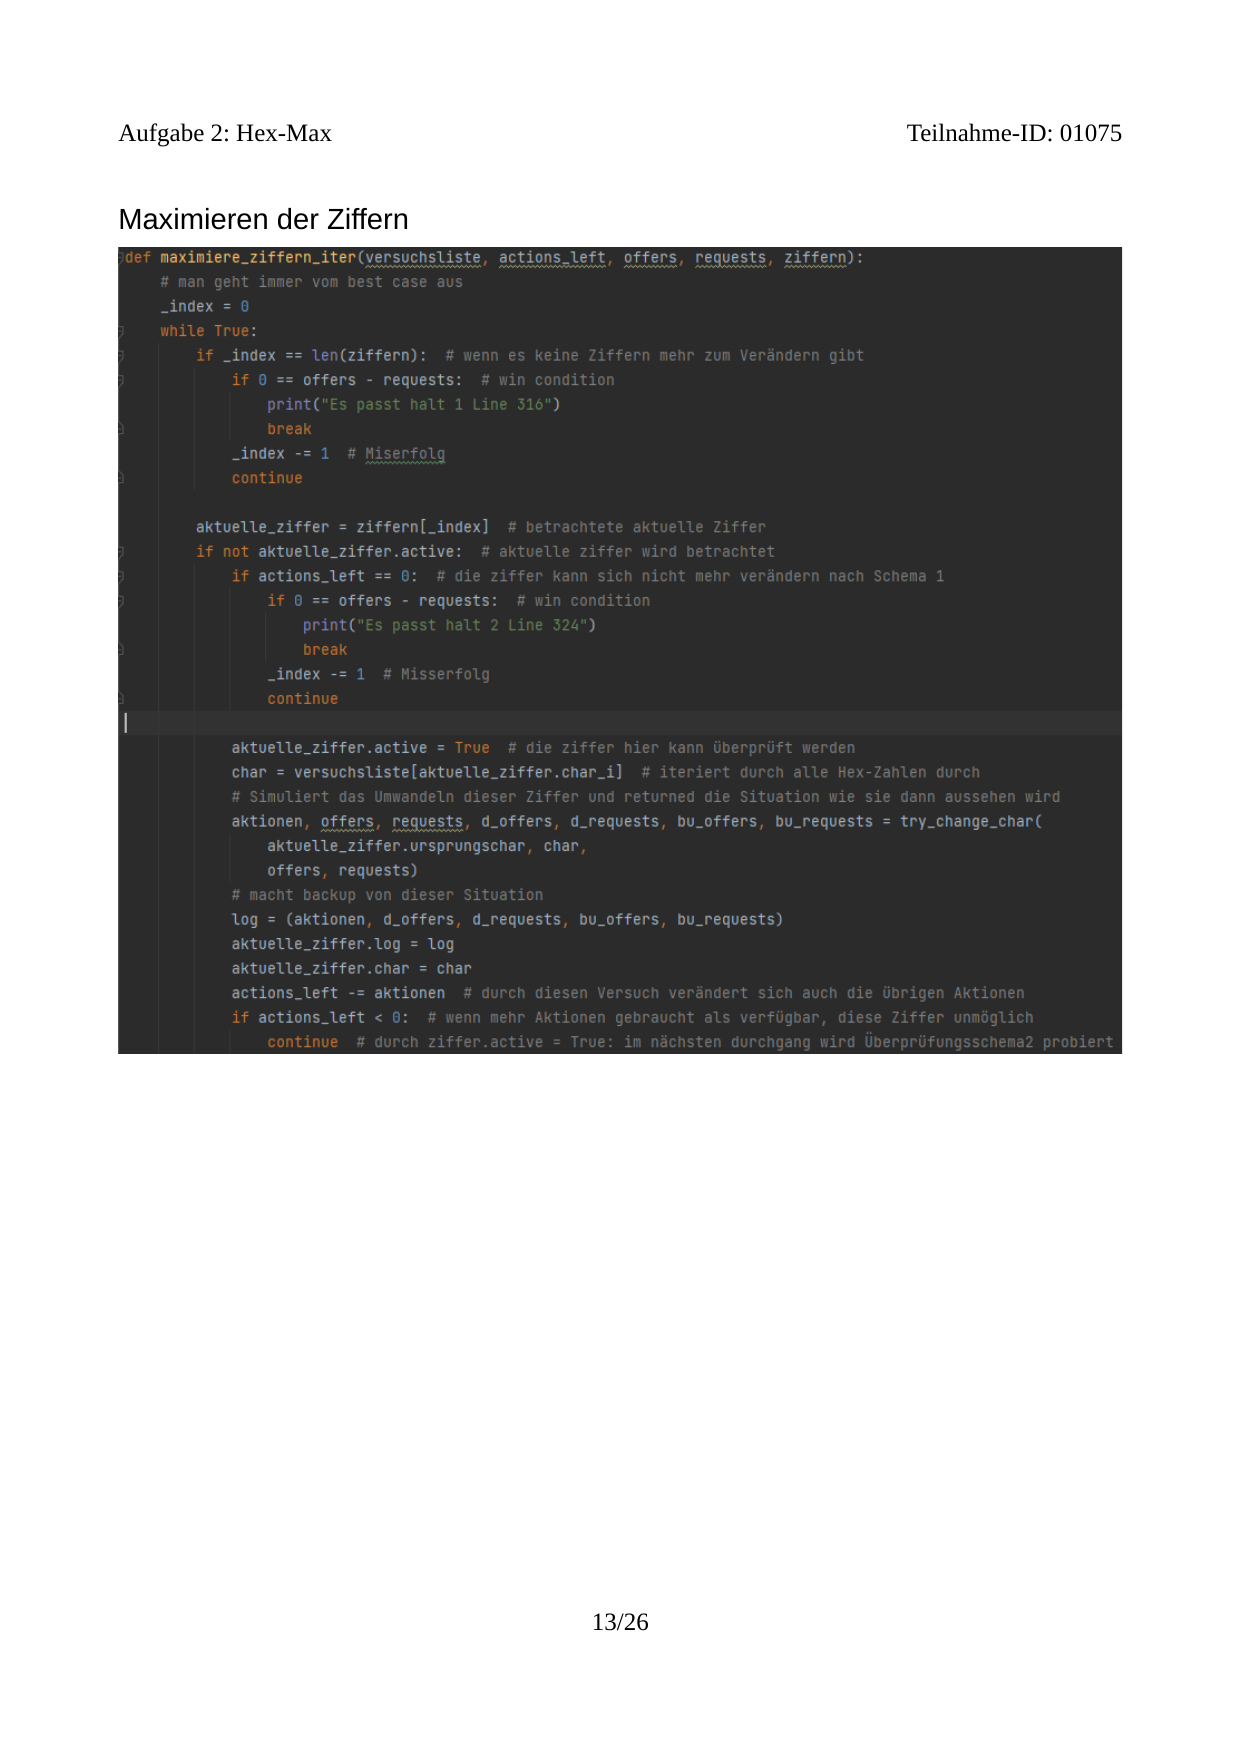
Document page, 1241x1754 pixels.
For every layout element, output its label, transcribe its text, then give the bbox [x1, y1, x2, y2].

subtitle Maximieren der Ziffern [118, 202, 1122, 235]
picture [118, 247, 1123, 1054]
